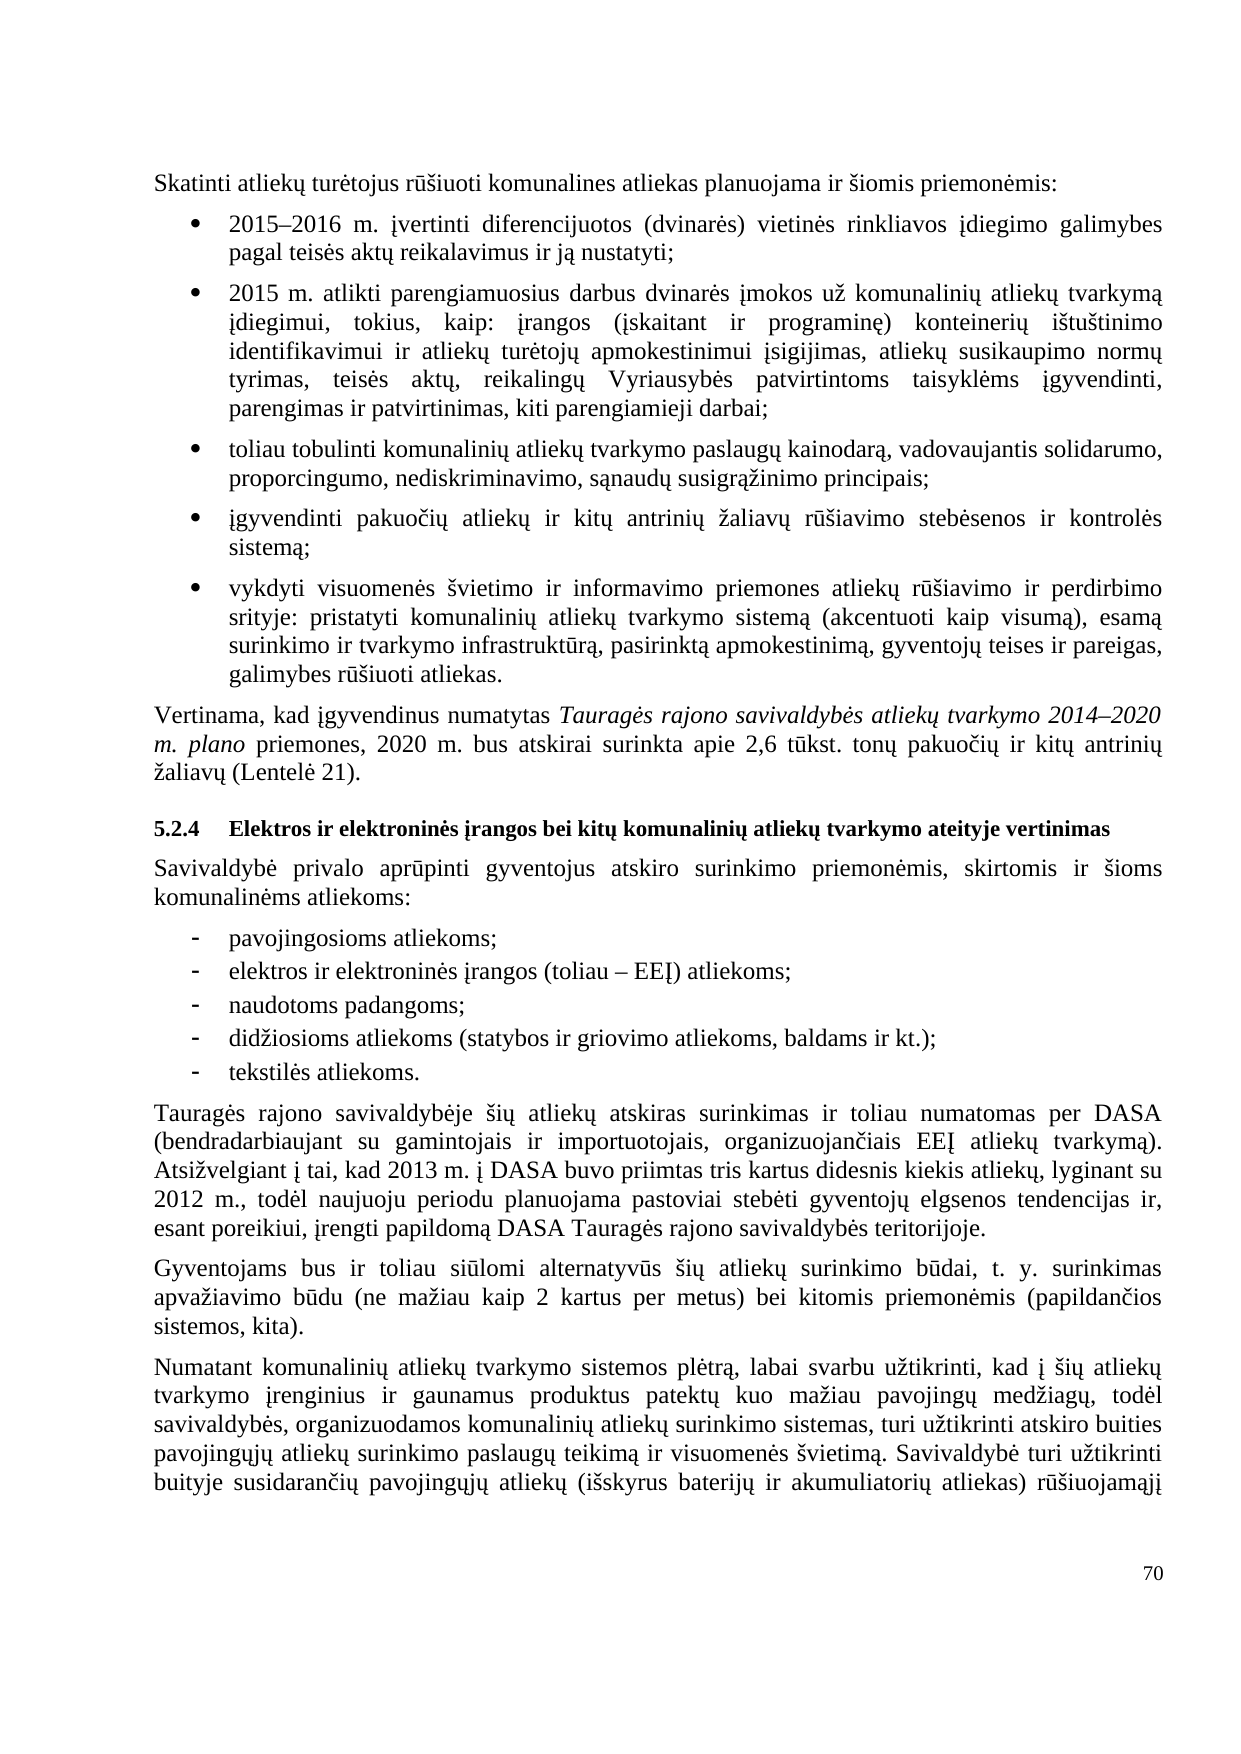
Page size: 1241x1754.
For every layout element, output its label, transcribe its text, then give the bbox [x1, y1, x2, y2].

text Savivaldybė privalo aprūpinti gyventojus atskiro surinkimo priemonėmis, skirtomis ir šioms komunalinėms atliekoms: [153, 853, 1163, 911]
text  2015–2016 m. įvertinti diferencijuotos (dvinarės) vietinės rinkliavos įdiegimo galimybes pagal teisės aktų reikalavimus ir ją nustatyti; [191, 209, 1163, 266]
text 5.2.4 Elektros ir elektroninės įrangos bei kitų komunalinių atliekų tvarkymo ateityje vertinimas [153, 815, 1163, 841]
text  toliau tobulinti komunalinių atliekų tvarkymo paslaugų kainodarą, vadovaujantis solidarumo, proporcingumo, nediskriminavimo, sąnaudų susigrąžinimo principais; [191, 434, 1163, 491]
text  tekstilės atliekoms. [191, 1057, 1163, 1086]
text Numatant komunalinių atliekų tvarkymo sistemos plėtrą, labai svarbu užtikrinti, kad į šių atliekų tvarkymo įrenginius ir gaunamus produktus patektų kuo mažiau pavojingų medžiagų, todėl savivaldybės, organizuodamos komunalinių atliekų surinkimo sistemas, turi užtikrinti atskiro buities pavojingųjų atliekų surinkimo paslaugų teikimą ir visuomenės švietimą. Savivaldybė turi užtikrinti buityje susidarančių pavojingųjų atliekų (išskyrus baterijų ir akumuliatorių atliekas) rūšiuojamąjį [153, 1352, 1163, 1495]
text Gyventojams bus ir toliau siūlomi alternatyvūs šių atliekų surinkimo būdai, t. y. surinkimas apvažiavimo būdu (ne mažiau kaip 2 kartus per metus) bei kitomis priemonėmis (papildančios sistemos, kita). [153, 1253, 1163, 1339]
text  didžiosioms atliekoms (statybos ir griovimo atliekoms, baldams ir kt.); [191, 1023, 1163, 1052]
text  vykdyti visuomenės švietimo ir informavimo priemones atliekų rūšiavimo ir perdirbimo srityje: pristatyti komunalinių atliekų tvarkymo sistemą (akcentuoti kaip visumą), esamą surinkimo ir tvarkymo infrastruktūrą, pasirinktą apmokestinimą, gyventojų teises ir pareigas, galimybes rūšiuoti atliekas. [191, 573, 1163, 688]
text  2015 m. atlikti parengiamuosius darbus dvinarės įmokos už komunalinių atliekų tvarkymą įdiegimui, tokius, kaip: įrangos (įskaitant ir programinę) konteinerių ištuštinimo identifikavimui ir atliekų turėtojų apmokestinimui įsigijimas, atliekų susikaupimo normų tyrimas, teisės aktų, reikalingų Vyriausybės patvirtintoms taisyklėms įgyvendinti, parengimas ir patvirtinimas, kiti parengiamieji darbai; [191, 278, 1163, 422]
text Vertinama, kad įgyvendinus numatytas Tauragės rajono savivaldybės atliekų tvarkymo 2014–2020 m. plano priemones, 2020 m. bus atskirai surinkta apie 2,6 tūkst. tonų pakuočių ir kitų antrinių žaliavų (Lentelė 21). [153, 700, 1163, 786]
text  elektros ir elektroninės įrangos (toliau – EEĮ) atliekoms; [191, 956, 1163, 985]
text  įgyvendinti pakuočių atliekų ir kitų antrinių žaliavų rūšiavimo stebėsenos ir kontrolės sistemą; [191, 503, 1163, 561]
text Tauragės rajono savivaldybėje šių atliekų atskiras surinkimas ir toliau numatomas per DASA (bendradarbiaujant su gamintojais ir importuotojais, organizuojančiais EEĮ atliekų tvarkymą). Atsižvelgiant į tai, kad 2013 m. į DASA buvo priimtas tris kartus didesnis kiekis atliekų, lyginant su 2012 m., todėl naujuoju periodu planuojama pastoviai stebėti gyventojų elgsenos tendencijas ir, esant poreikiui, įrengti papildomą DASA Tauragės rajono savivaldybės teritorijoje. [153, 1098, 1163, 1241]
text  pavojingosioms atliekoms; [191, 923, 1163, 951]
text Skatinti atliekų turėtojus rūšiuoti komunalines atliekas planuojama ir šiomis priemonėmis: [153, 168, 1163, 197]
text  naudotoms padangoms; [191, 990, 1163, 1018]
